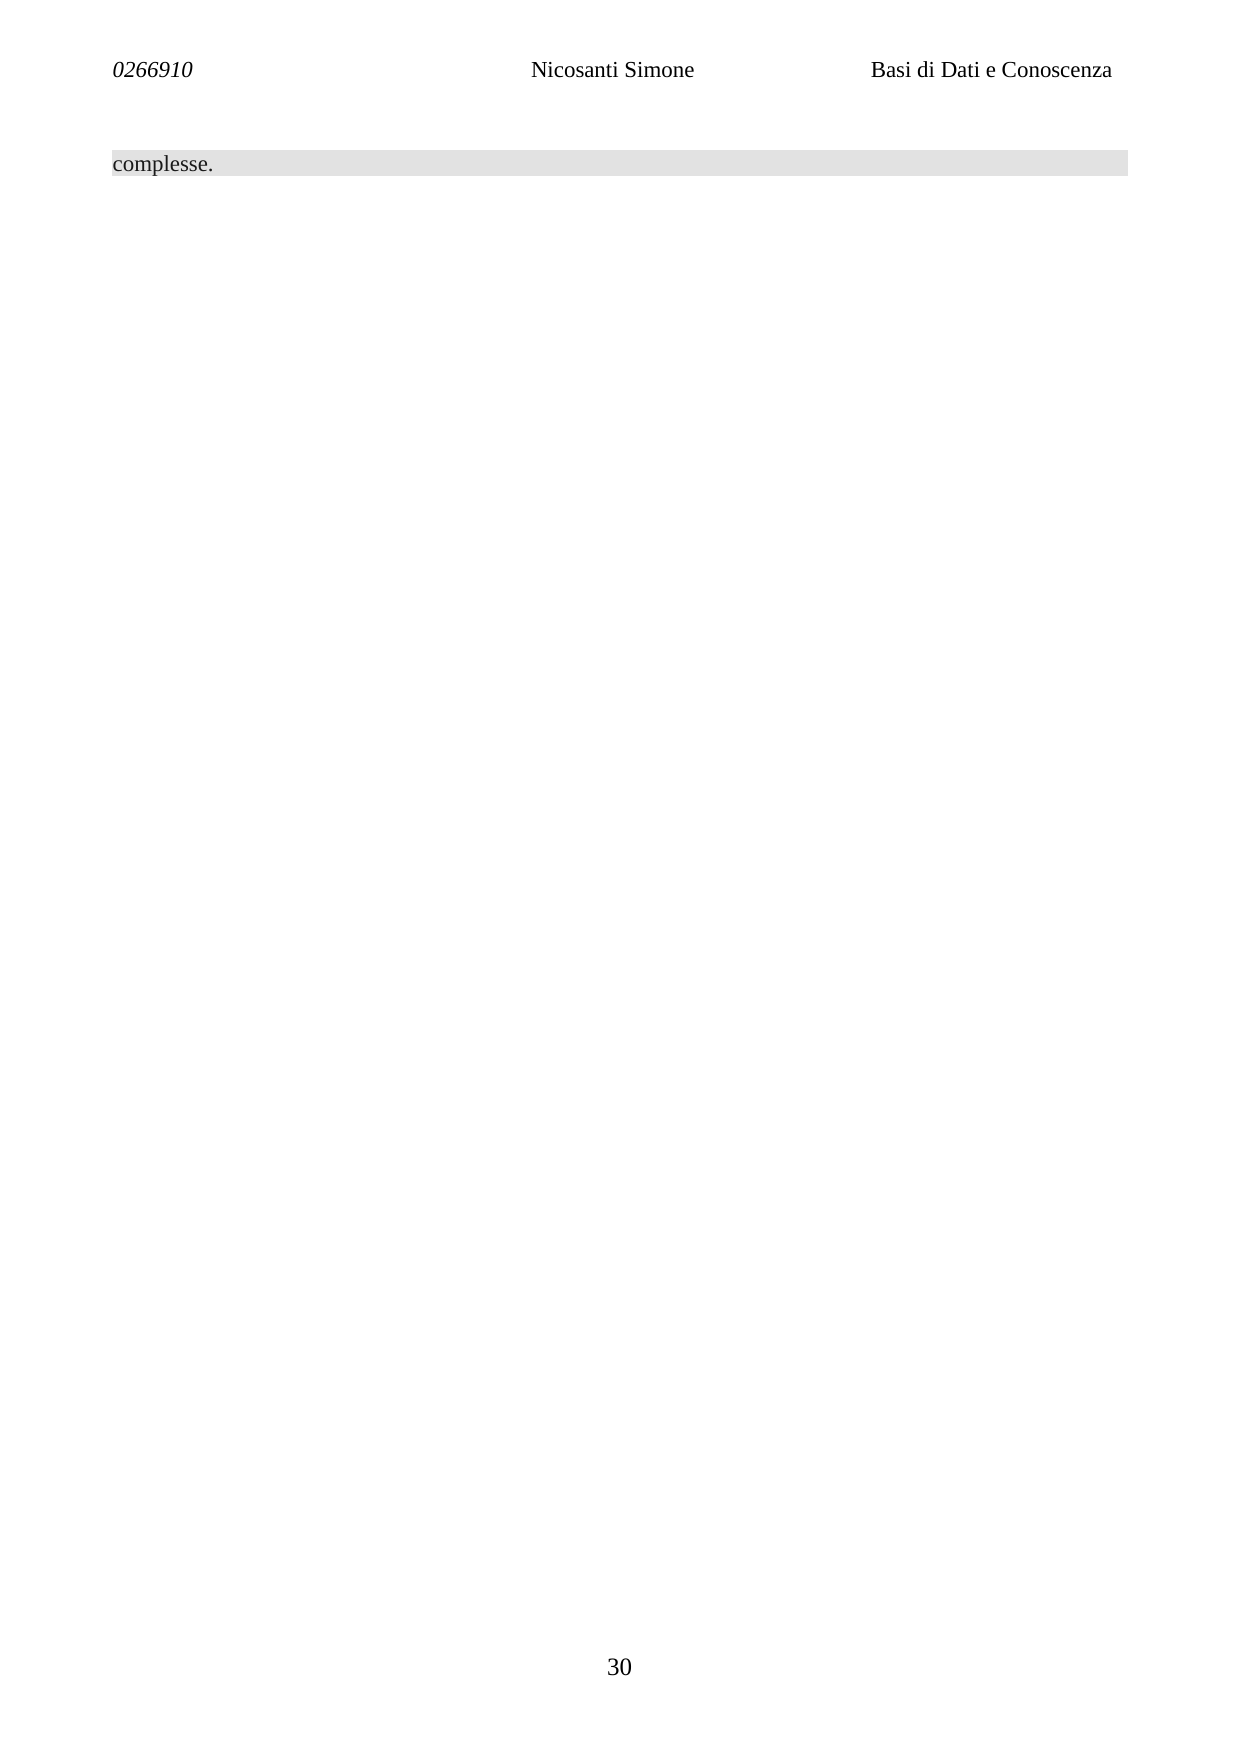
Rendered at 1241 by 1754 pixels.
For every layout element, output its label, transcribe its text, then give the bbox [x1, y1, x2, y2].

text complesse. [112, 150, 1128, 176]
